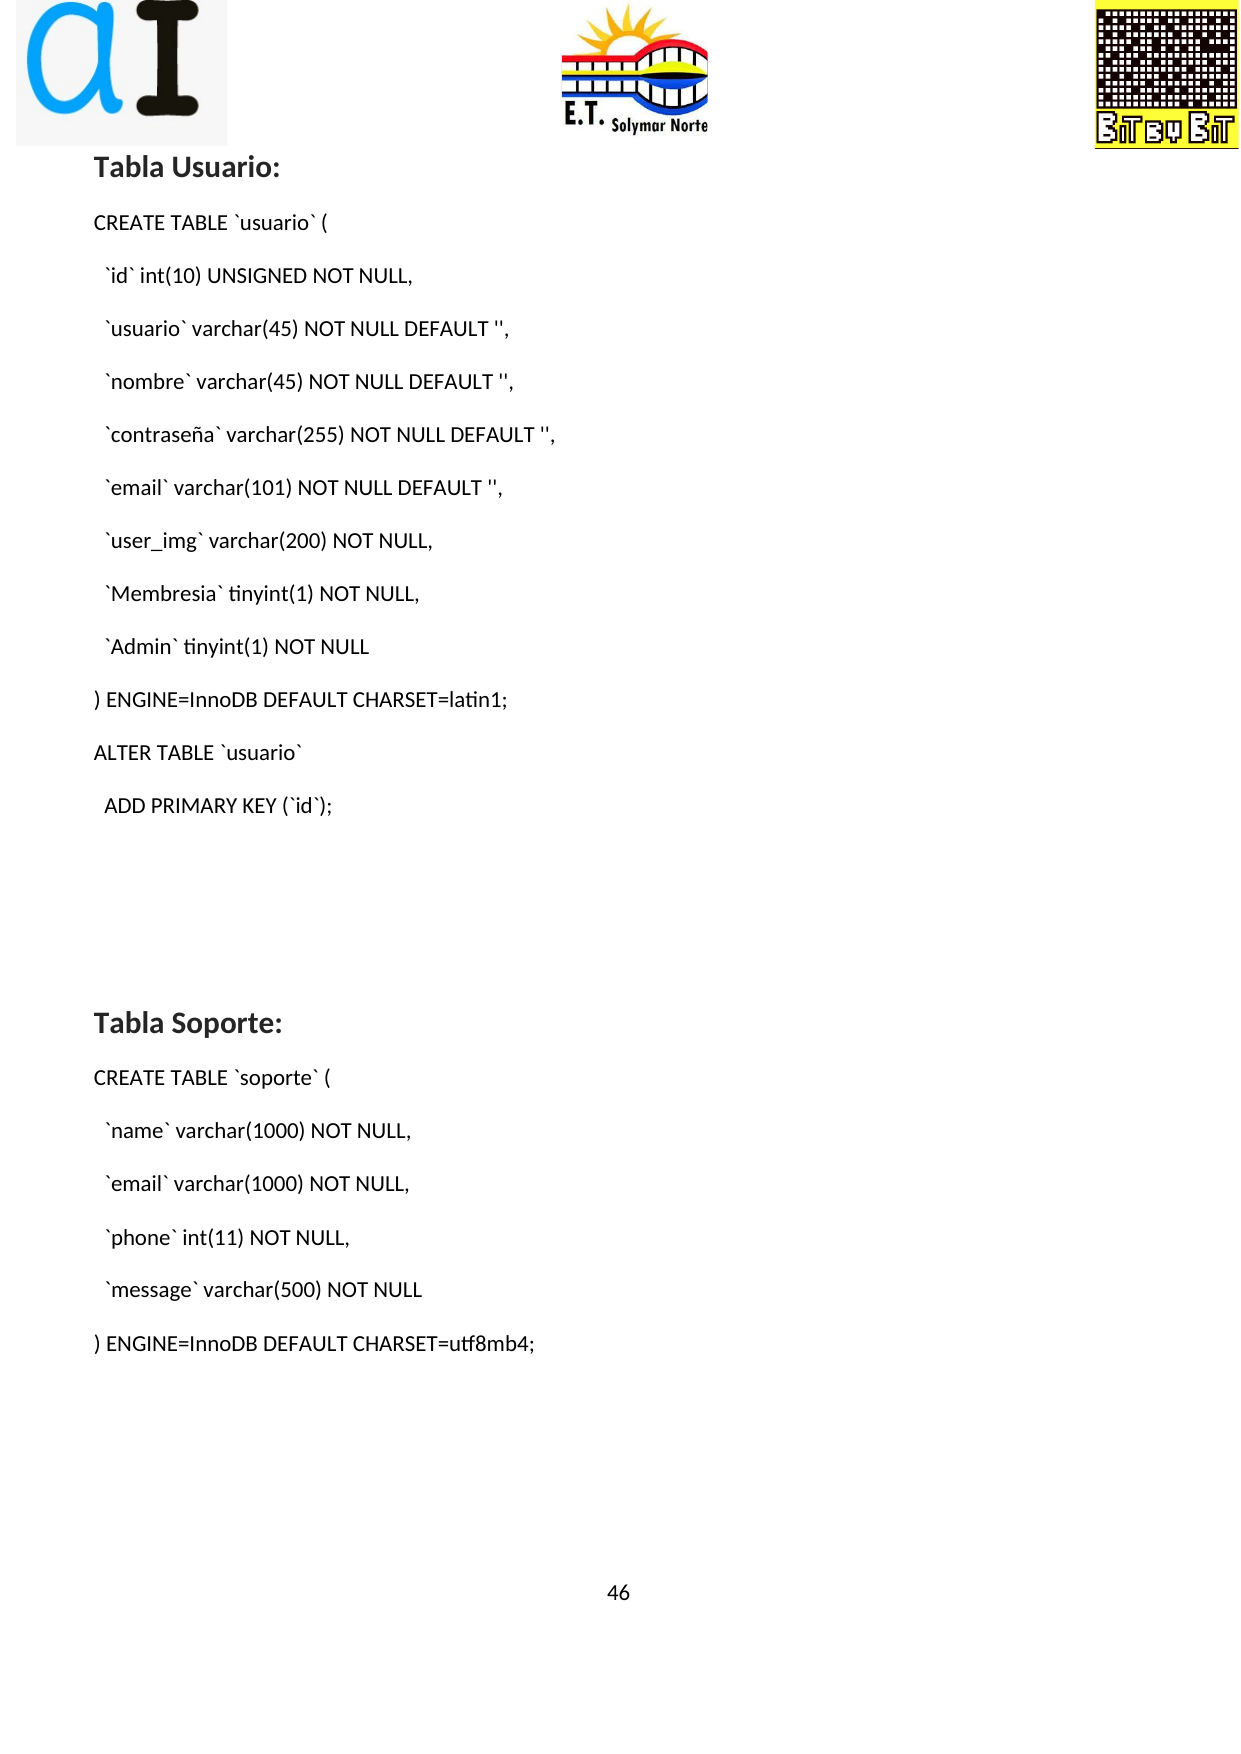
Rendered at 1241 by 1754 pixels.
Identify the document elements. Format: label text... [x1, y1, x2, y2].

text `contraseña` varchar(255) NOT NULL DEFAULT '', [94, 420, 1143, 448]
text `phone` int(11) NOT NULL, [94, 1223, 1143, 1251]
picture [16, 0, 228, 146]
text Tabla Usuario: [94, 148, 1143, 186]
text ) ENGINE=InnoDB DEFAULT CHARSET=latin1; [94, 685, 1143, 713]
text ADD PRIMARY KEY (`id`); [94, 791, 1143, 819]
text `nombre` varchar(45) NOT NULL DEFAULT '', [94, 367, 1143, 395]
text `email` varchar(1000) NOT NULL, [94, 1169, 1143, 1198]
text `Membresia` tinyint(1) NOT NULL, [94, 579, 1143, 607]
picture [1094, 0, 1239, 149]
text `Admin` tinyint(1) NOT NULL [94, 632, 1143, 660]
text `user_img` varchar(200) NOT NULL, [94, 526, 1143, 554]
text `message` varchar(500) NOT NULL [94, 1276, 1143, 1304]
text CREATE TABLE `usuario` ( [94, 208, 1143, 236]
text `email` varchar(101) NOT NULL DEFAULT '', [94, 473, 1143, 501]
text ) ENGINE=InnoDB DEFAULT CHARSET=utf8mb4; [94, 1329, 1143, 1357]
picture [561, 0, 708, 146]
text `name` varchar(1000) NOT NULL, [94, 1117, 1143, 1144]
text `usuario` varchar(45) NOT NULL DEFAULT '', [94, 314, 1143, 342]
text CREATE TABLE `soporte` ( [94, 1063, 1143, 1092]
text Tabla Soporte: [94, 1003, 1143, 1041]
text `id` int(10) UNSIGNED NOT NULL, [94, 261, 1143, 289]
text ALTER TABLE `usuario` [94, 738, 1143, 766]
